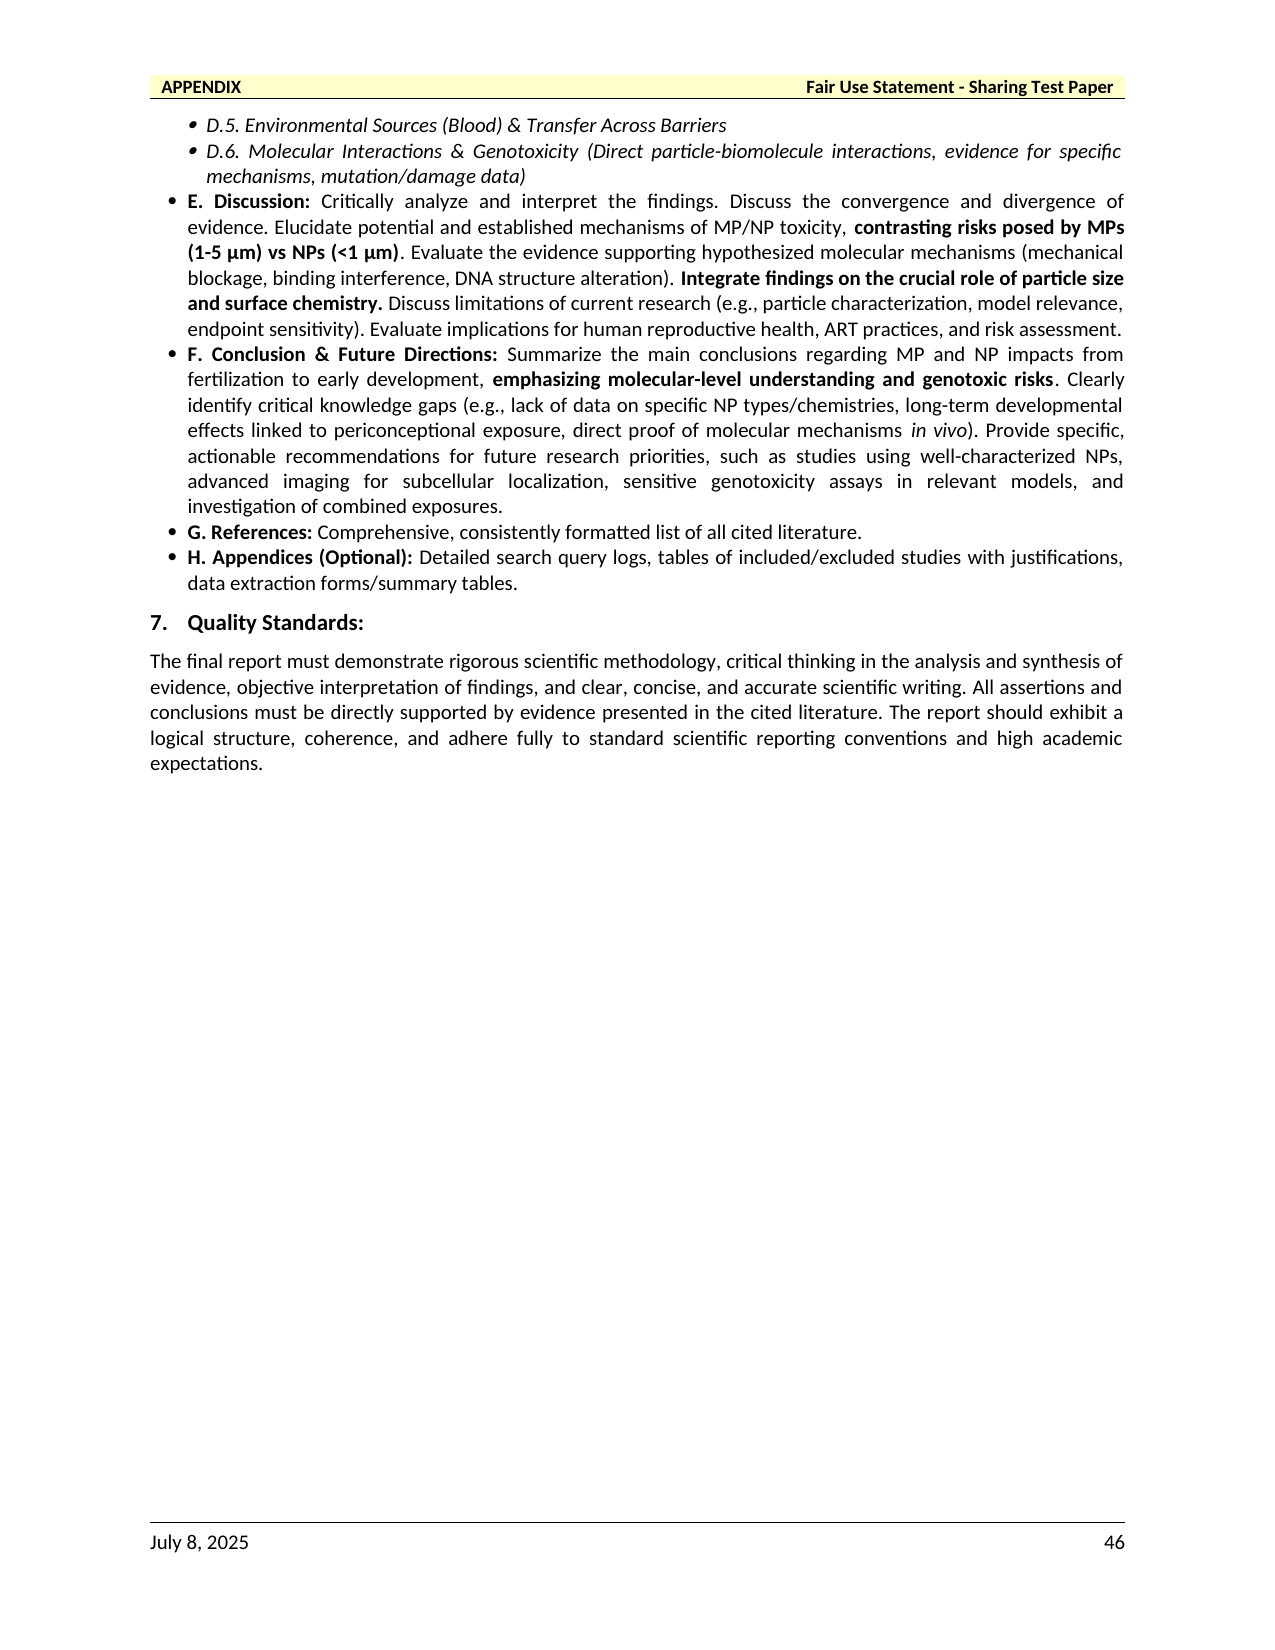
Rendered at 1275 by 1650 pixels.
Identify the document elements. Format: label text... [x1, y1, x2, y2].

list E. Discussion: Critically analyze and interpret the findings. Discuss the convergence and divergence of evidence. Elucidate potential and established mechanisms of MP/NP toxicity, contrasting risks posed by MPs (1-5 µm) vs NPs (<1 µm). Evaluate the evidence supporting hypothesized molecular mechanisms (mechanical blockage, binding interference, DNA structure alteration). Integrate findings on the crucial role of particle size and surface chemistry. Discuss limitations of current research (e.g., particle characterization, model relevance, endpoint sensitivity). Evaluate implications for human reproductive health, ART practices, and risk assessment. [169, 189, 1125, 341]
list H. Appendices (Optional): Detailed search query logs, tables of included/excluded studies with justifications, data extraction forms/summary tables. [169, 544, 1125, 595]
subtitle Quality Standards: [150, 608, 1125, 636]
list D.5. Environmental Sources (Blood) & Transfer Across Barriers [187, 112, 1125, 138]
text The final report must demonstrate rigorous scientific methodology, critical thinking in the analysis and synthesis of evidence, objective interpretation of findings, and clear, concise, and accurate scientific writing. All assertions and conclusions must be directly supported by evidence presented in the cited literature. The report should exhibit a logical structure, coherence, and adhere fully to standard scientific reporting conventions and high academic expectations. [150, 648, 1125, 776]
list D.6. Molecular Interactions & Genotoxicity (Direct particle-biomolecule interactions, evidence for specific mechanisms, mutation/damage data) [187, 138, 1125, 189]
list F. Conclusion & Future Directions: Summarize the main conclusions regarding MP and NP impacts from fertilization to early development, emphasizing molecular-level understanding and genotoxic risks. Clearly identify critical knowledge gaps (e.g., lack of data on specific NP types/chemistries, long-term developmental effects linked to periconceptional exposure, direct proof of molecular mechanisms in vivo). Provide specific, actionable recommendations for future research priorities, such as studies using well-characterized NPs, advanced imaging for subcellular localization, sensitive genotoxicity assays in relevant models, and investigation of combined exposures. [169, 341, 1125, 519]
list G. References: Comprehensive, consistently formatted list of all cited literature. [169, 519, 1125, 544]
